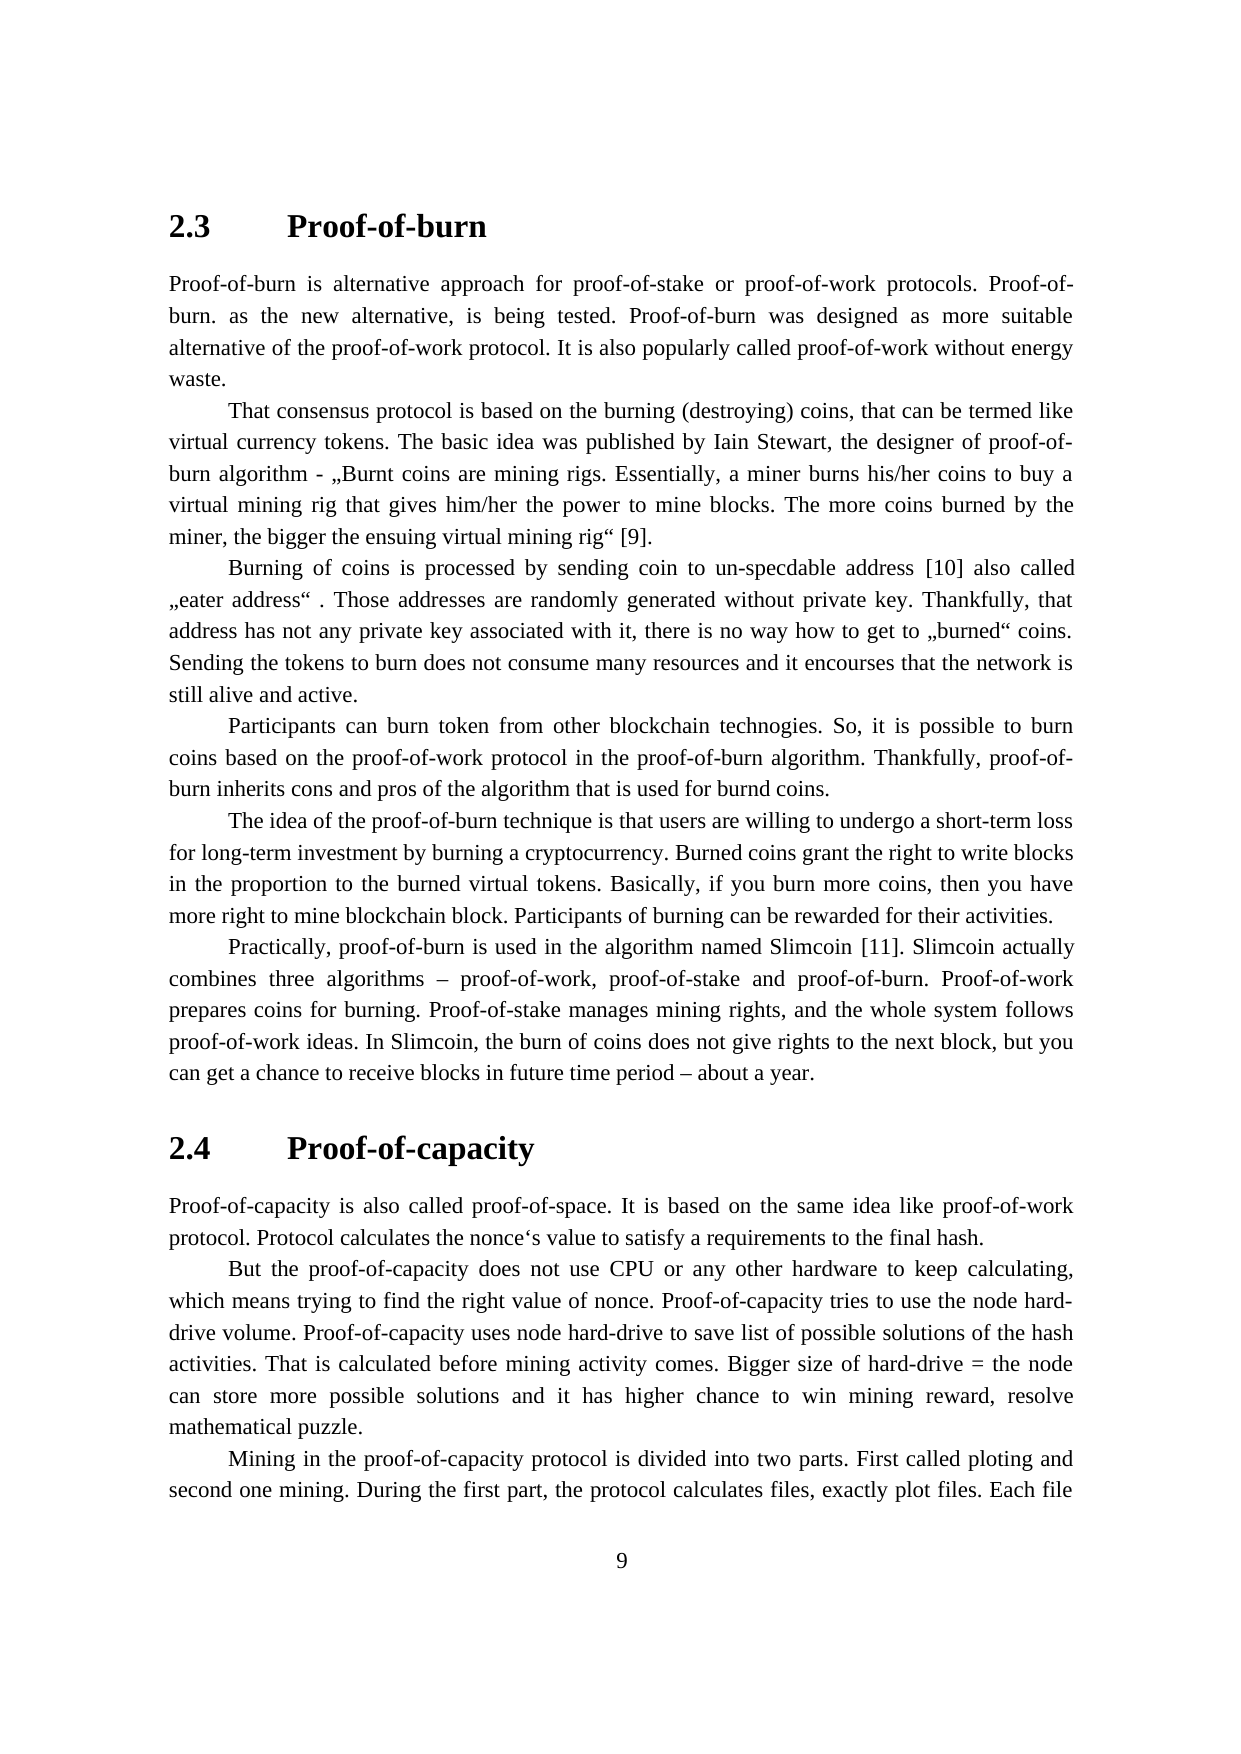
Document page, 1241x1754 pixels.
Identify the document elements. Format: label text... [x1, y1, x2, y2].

text The idea of the proof-of-burn technique is that users are willing to undergo a short-term loss for long-term investment by burning a cryptocurrency. Burned coins grant the right to write blocks in the proportion to the burned virtual tokens. Basically, if you burn more coins, then you have more right to mine blockchain block. Participants of burning can be rewarded for their activities. [169, 807, 1075, 928]
text But the proof-of-capacity does not use CPU or any other hardware to keep calculating, which means trying to find the right value of nonce. Proof-of-capacity tries to use the node hard-drive volume. Proof-of-capacity uses node hard-drive to save list of possible solutions of the hash activities. That is calculated before mining activity comes. Bigger size of hard-drive = the node can store more possible solutions and it has higher chance to win mining reward, resolve mathematical puzzle. [169, 1255, 1075, 1439]
text Participants can burn token from other blockchain technogies. So, it is possible to burn coins based on the proof-of-work protocol in the proof-of-burn algorithm. Thankfully, proof-of-burn inherits cons and pros of the algorithm that is used for burnd coins. [169, 712, 1075, 802]
text Mining in the proof-of-capacity protocol is divided into two parts. First called ploting and second one mining. During the first part, the protocol calculates files, exactly plot files. Each file [169, 1445, 1075, 1503]
subtitle Proof-of-capacity [169, 1128, 1075, 1167]
text Burning of coins is processed by sending coin to un-specdable address [10] also called „eater address“ . Those addresses are randomly generated without private key. Thankfully, that address has not any private key associated with it, there is no way how to get to „burned“ coins. Sending the tokens to burn does not consume many resources and it encourses that the network is still alive and active. [169, 554, 1075, 707]
text Proof-of-capacity is also called proof-of-space. It is based on the same idea like proof-of-work protocol. Protocol calculates the nonce‘s value to satisfy a requirements to the final hash. [169, 1192, 1075, 1250]
text Practically, proof-of-burn is used in the algorithm named Slimcoin [11]. Slimcoin actually combines three algorithms – proof-of-work, proof-of-stake and proof-of-burn. Proof-of-work prepares coins for burning. Proof-of-stake manages mining rights, and the whole system follows proof-of-work ideas. In Slimcoin, the burn of coins does not give rights to the next block, but you can get a chance to receive blocks in future time period – about a year. [169, 933, 1075, 1086]
text Proof-of-burn is alternative approach for proof-of-stake or proof-of-work protocols. Proof-of-burn. as the new alternative, is being tested. Proof-of-burn was designed as more suitable alternative of the proof-of-work protocol. It is also popularly called proof-of-work without energy waste. [169, 270, 1075, 391]
subtitle Proof-of-burn [169, 207, 1075, 245]
text That consensus protocol is based on the burning (destroying) coins, that can be termed like virtual currency tokens. The basic idea was published by Iain Stewart, the designer of proof-of-burn algorithm - „Burnt coins are mining rigs. Essentially, a miner burns his/her coins to buy a virtual mining rig that gives him/her the power to mine blocks. The more coins burned by the miner, the bigger the ensuing virtual mining rig“ [9]. [169, 397, 1075, 549]
